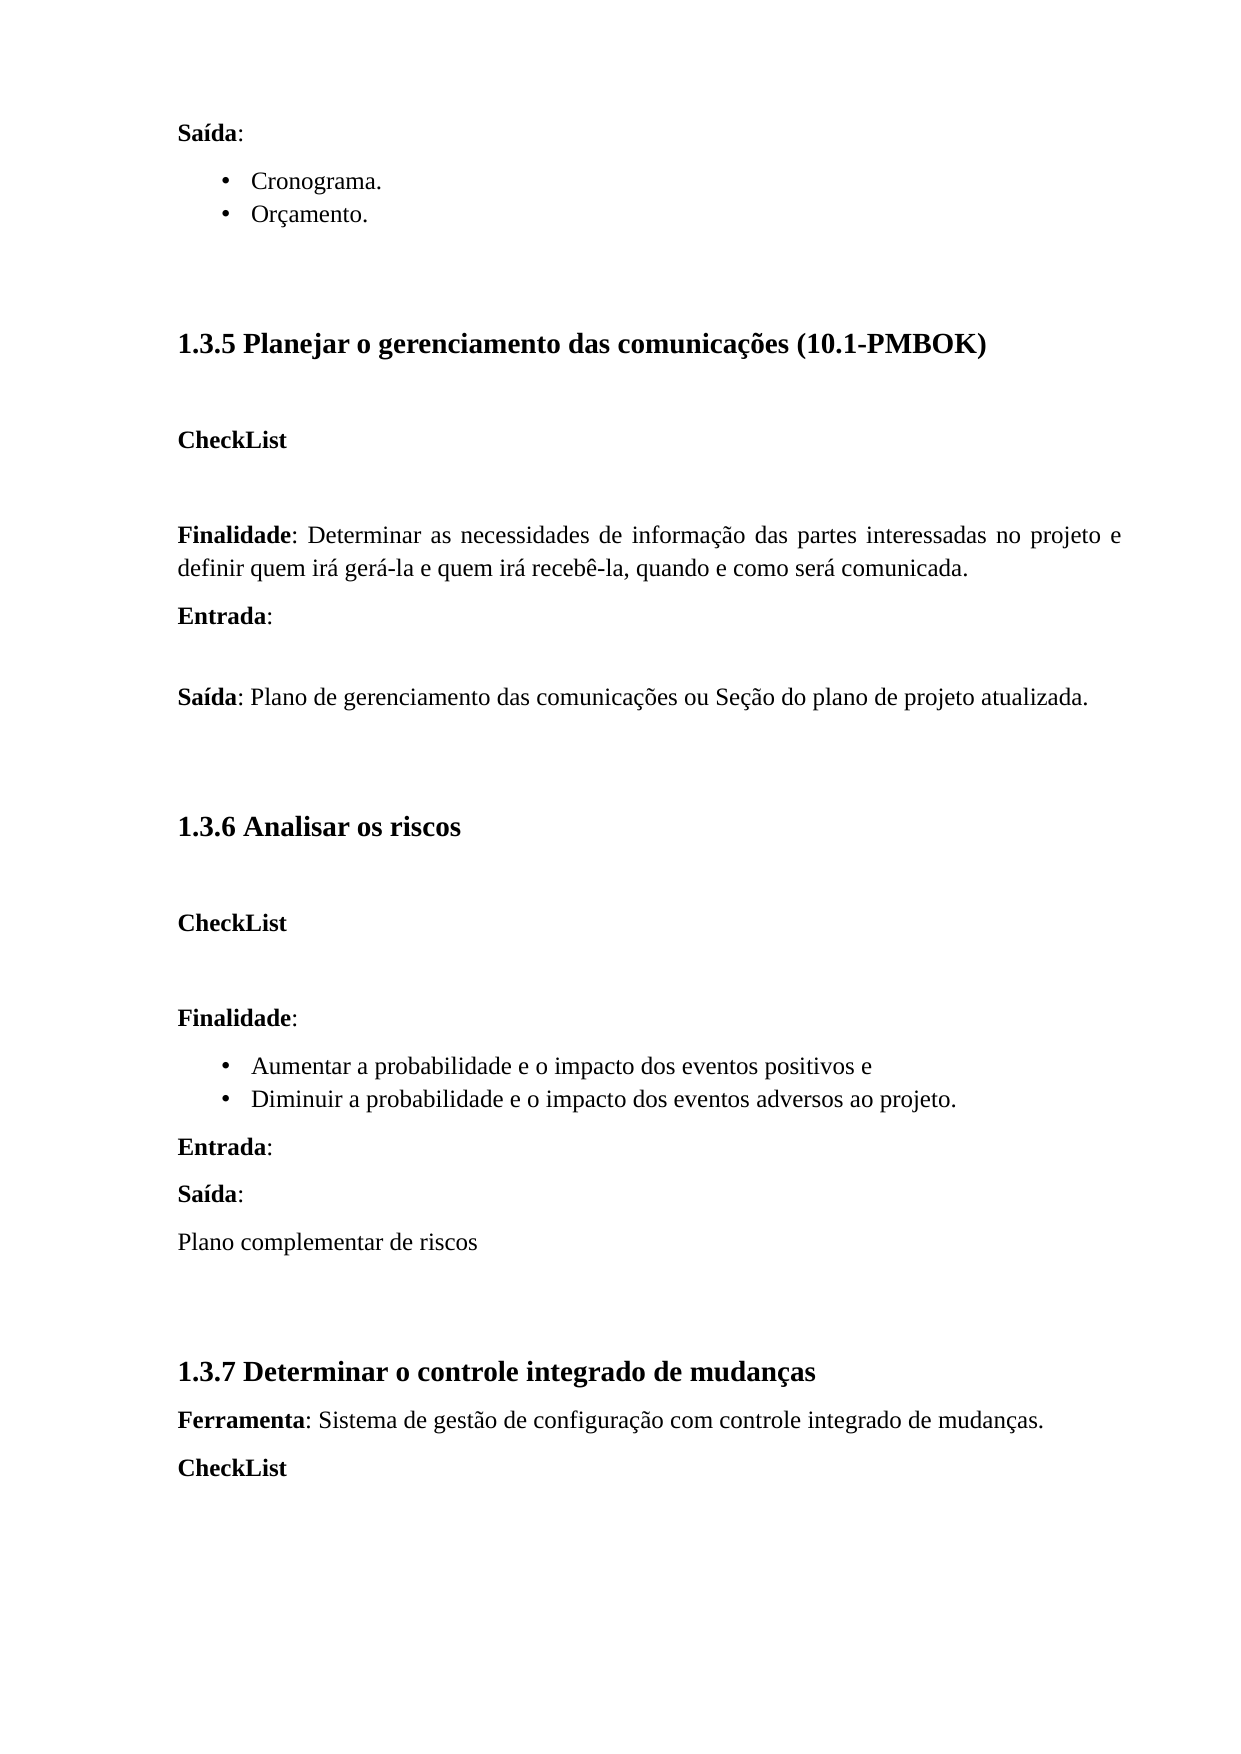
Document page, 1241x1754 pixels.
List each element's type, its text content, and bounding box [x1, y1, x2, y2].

text CheckList [177, 425, 1122, 454]
list Aumentar a probabilidade e o impacto dos eventos positivos e [221, 1051, 1122, 1080]
text Finalidade: [177, 1003, 1122, 1032]
text Saída: [177, 118, 1122, 147]
text Plano complementar de riscos [177, 1227, 1122, 1256]
text Ferramenta: Sistema de gestão de configuração com controle integrado de mudanças. [177, 1406, 1122, 1434]
text Entrada: [177, 601, 1122, 630]
subtitle 1.3.6 Analisar os riscos [177, 809, 1122, 843]
text Finalidade: Determinar as necessidades de informação das partes interessadas no projeto e definir quem irá gerá-la e quem irá recebê-la, quando e como será comunicada. [177, 520, 1122, 582]
list Orçamento. [221, 199, 1122, 227]
list Diminuir a probabilidade e o impacto dos eventos adversos ao projeto. [221, 1084, 1122, 1113]
subtitle 1.3.7 Determinar o controle integrado de mudanças [177, 1354, 1122, 1388]
text CheckList [177, 908, 1122, 937]
list Cronograma. [221, 166, 1122, 194]
text Entrada: [177, 1132, 1122, 1160]
text CheckList [177, 1453, 1122, 1482]
text Saída: Plano de gerenciamento das comunicações ou Seção do plano de projeto atualizada. [177, 682, 1122, 710]
text Saída: [177, 1179, 1122, 1208]
subtitle 1.3.5 Planejar o gerenciamento das comunicações (10.1-PMBOK) [177, 327, 1122, 360]
